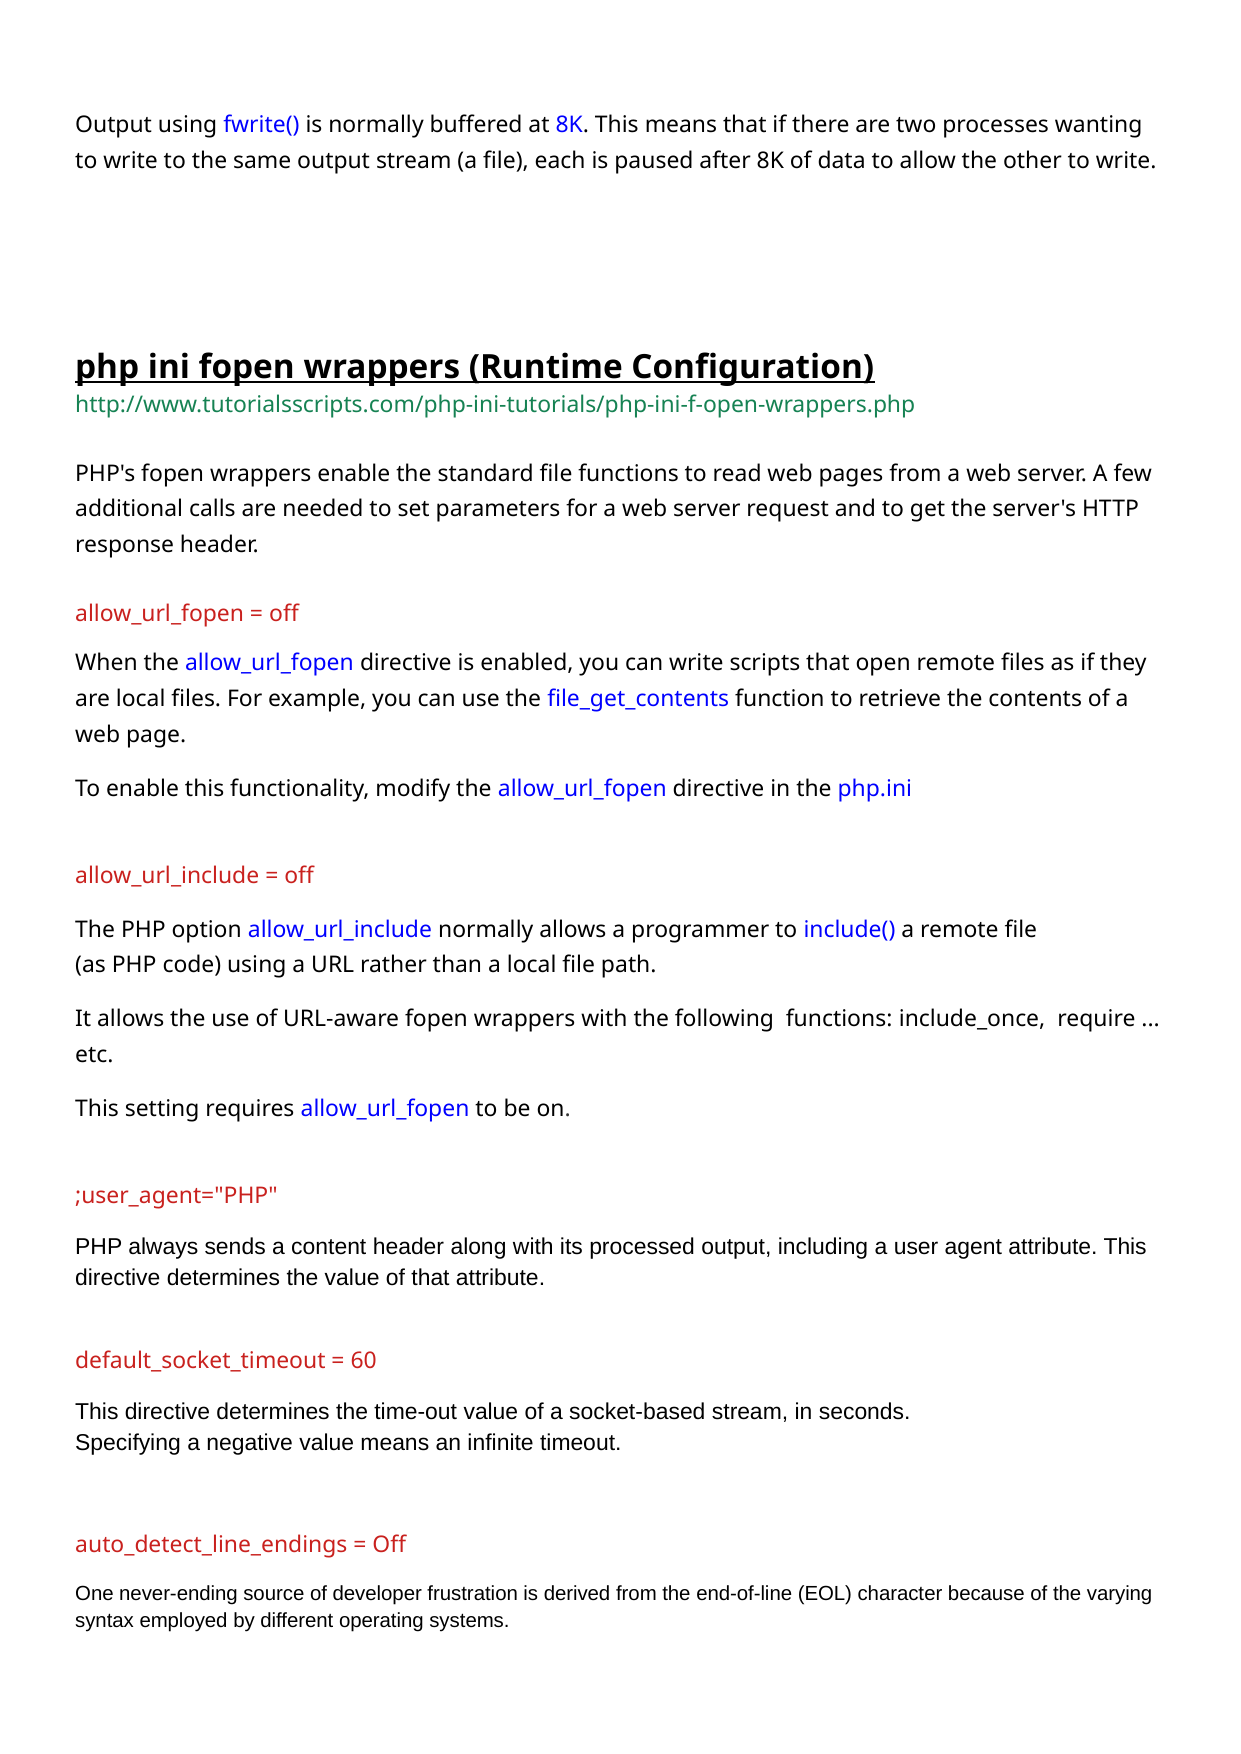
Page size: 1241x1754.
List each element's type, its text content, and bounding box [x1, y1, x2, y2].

text ;user_agent="PHP" [75, 1179, 1166, 1211]
text PHP always sends a content header along with its processed output, including a user agent attribute. This directive determines the value of that attribute. [75, 1233, 1166, 1290]
text It allows the use of URL-aware fopen wrappers with the following functions: include_once, require ... etc. [75, 1002, 1166, 1069]
text allow_url_fopen = off [75, 597, 1166, 628]
text To enable this functionality, modify the allow_url_fopen directive in the php.ini [75, 772, 1166, 803]
text http://www.tutorialsscripts.com/php-ini-tutorials/php-ini-f-open-wrappers.php [75, 388, 1166, 419]
text One never-ending source of developer frustration is derived from the end-of-line (EOL) character because of the varying syntax employed by different operating systems. [75, 1582, 1166, 1632]
subtitle php ini fopen wrappers (Runtime Configuration) [75, 342, 1166, 388]
text The PHP option allow_url_include normally allows a programmer to include() a remote file (as PHP code) using a URL rather than a local file path. [75, 912, 1166, 980]
text auto_detect_line_endings = Off [75, 1528, 1166, 1559]
text Output using fwrite() is normally buffered at 8K. This means that if there are two processes wanting to write to the same output stream (a file), each is paused after 8K of data to allow the other to write. [75, 108, 1166, 175]
text This setting requires allow_url_fopen to be on. [75, 1092, 1166, 1123]
text default_socket_timeout = 60 [75, 1344, 1166, 1376]
text allow_url_include = off [75, 858, 1166, 890]
text When the allow_url_fopen directive is enabled, you can write scripts that open remote files as if they are local files. For example, you can use the file_get_contents function to retrieve the contents of a web page. [75, 646, 1166, 749]
text This directive determines the time-out value of a socket-based stream, in seconds. Specifying a negative value means an infinite timeout. [75, 1398, 1166, 1455]
text PHP's fopen wrappers enable the standard file functions to read web pages from a web server. A few additional calls are needed to set parameters for a web server request and to get the server's HTTP response header. [75, 456, 1166, 559]
